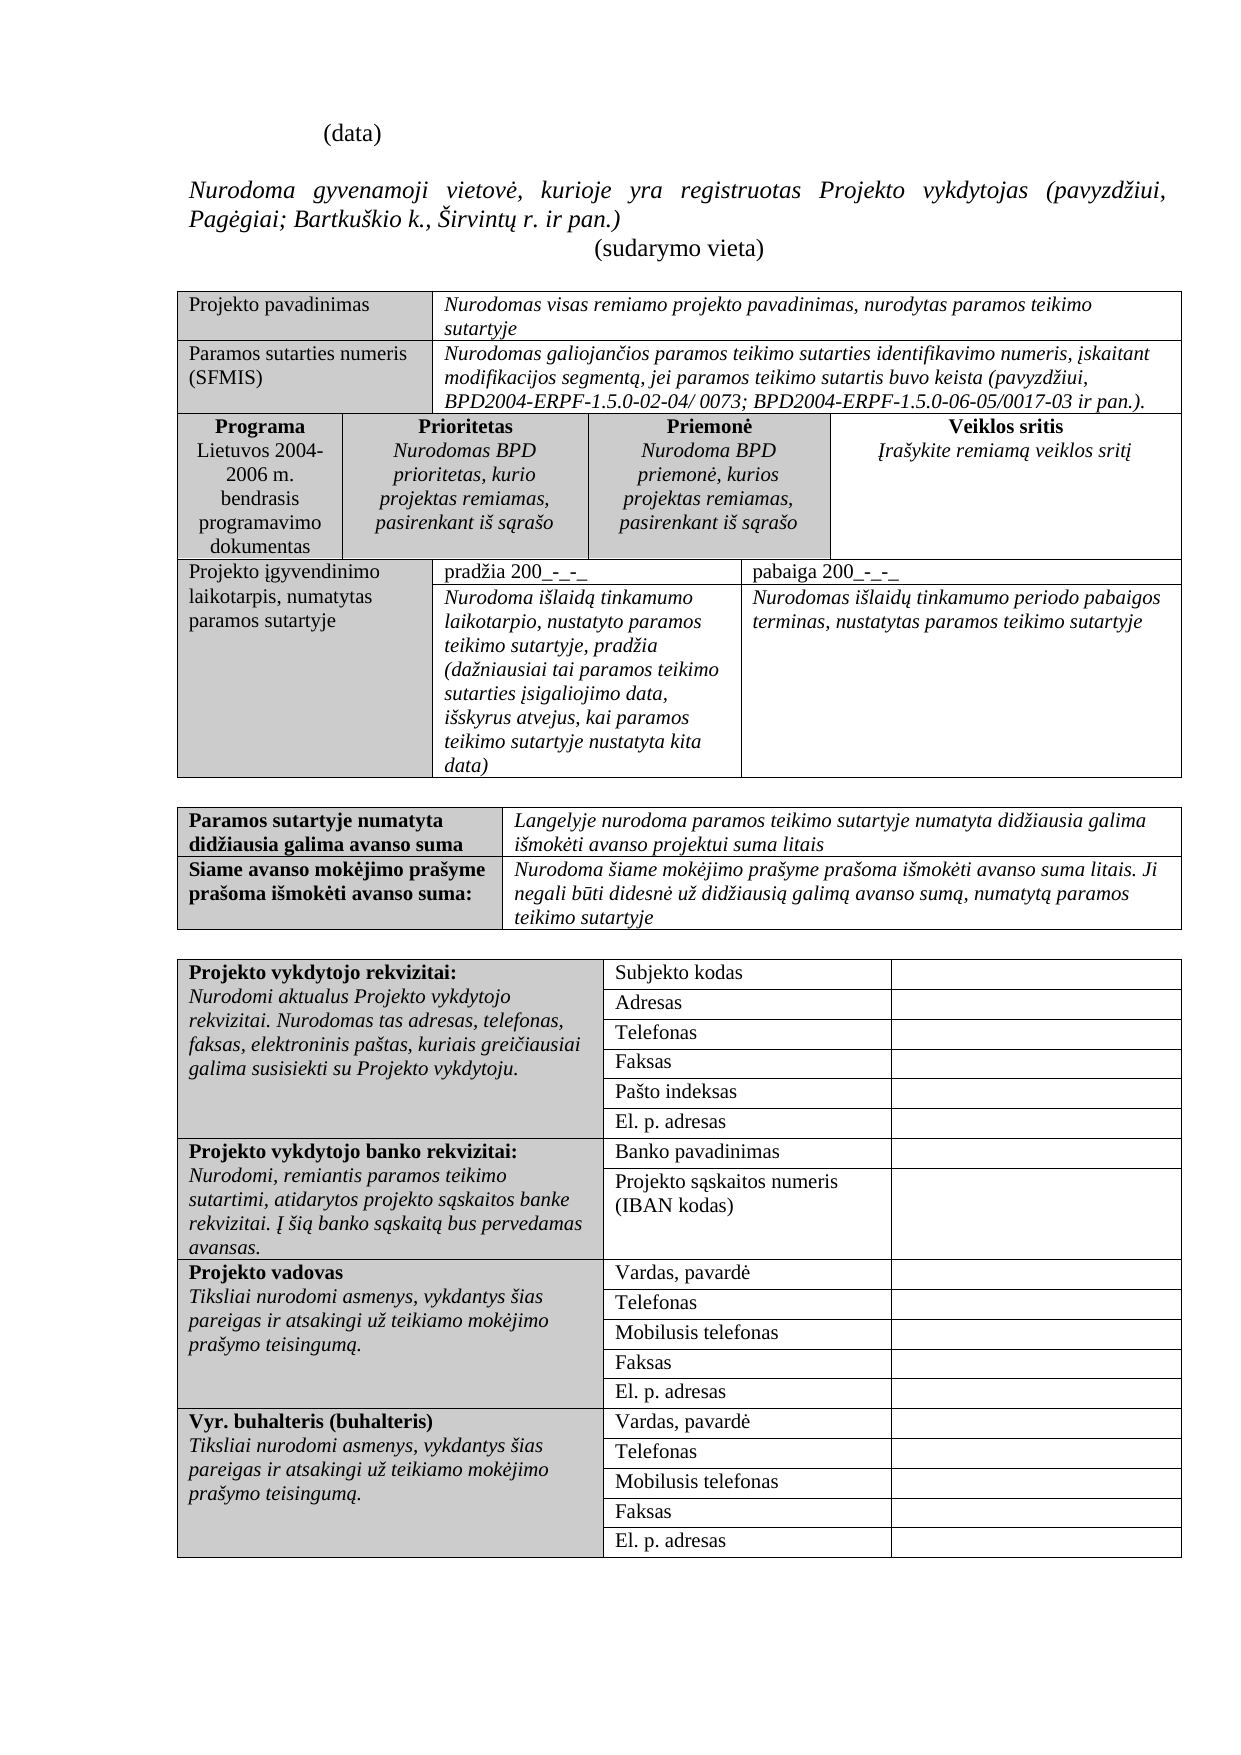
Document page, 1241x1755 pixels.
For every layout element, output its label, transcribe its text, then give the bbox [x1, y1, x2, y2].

table_cell Faksas [604, 1350, 891, 1378]
table_cell pabaiga 200_-_-_ [742, 560, 1181, 583]
table_cell [892, 1350, 1181, 1378]
table_cell [892, 1499, 1181, 1527]
table_cell Mobilusis telefonas [604, 1469, 891, 1497]
table_cell Vardas, pavardė [604, 1409, 891, 1438]
table_cell (data) [177, 118, 527, 147]
table_header Langelyje nurodoma paramos teikimo sutartyje numatyta didžiausia galima išmokėti avanso projektui suma litais [503, 808, 1181, 856]
table_cell Projekto sąskaitos numeris (IBAN kodas) [604, 1169, 891, 1259]
table_cell Telefonas [604, 1439, 891, 1468]
table_cell Projekto įgyvendinimo laikotarpis, numatytas paramos sutartyje [178, 560, 432, 777]
table_cell pradžia 200_-_-_ [433, 560, 741, 583]
table_cell Pašto indeksas [604, 1079, 891, 1108]
table_cell [892, 990, 1181, 1019]
table_header Nurodoma gyvenamoji vietovė, kurioje yra registruotas Projekto vykdytojas (pavyzdžiui, Pagėgiai; Bartkuškio k., Širvintų r. ir pan.) [177, 176, 1181, 233]
table_header [892, 960, 1181, 989]
table_cell Nurodoma išlaidą tinkamumo laikotarpio, nustatyto paramos teikimo sutartyje, pradžia (dažniausiai tai paramos teikimo sutarties įsigaliojimo data, išskyrus atvejus, kai paramos teikimo sutartyje nustatyta kita data) [433, 585, 741, 777]
table_cell Nurodomas galiojančios paramos teikimo sutarties identifikavimo numeris, įskaitant modifikacijos segmentą, jei paramos teikimo sutartis buvo keista (pavyzdžiui, BPD2004-ERPF-1.5.0-02-04/ 0073; BPD2004-ERPF-1.5.0-06-05/0017-03 ir pan.). [433, 341, 1181, 413]
table_cell Veiklos sritis Įrašykite remiamą veiklos sritį [831, 414, 1181, 558]
table_cell Nurodoma šiame mokėjimo prašyme prašoma išmokėti avanso suma litais. Ji negali būti didesnė už didžiausią galimą avanso sumą, numatytą paramos teikimo sutartyje [503, 857, 1181, 929]
table_header Projekto vykdytojo rekvizitai: Nurodomi aktualus Projekto vykdytojo rekvizitai. Nurodomas tas adresas, telefonas, faksas, elektroninis paštas, kuriais greičiausiai galima susisiekti su Projekto vykdytoju. [178, 960, 603, 1138]
table_cell [892, 1139, 1181, 1168]
table_cell Telefonas [604, 1020, 891, 1048]
table_cell [527, 118, 644, 147]
table_cell [892, 1409, 1181, 1438]
table_cell [892, 1050, 1181, 1078]
table_cell Faksas [604, 1050, 891, 1078]
table_cell Projekto vadovas Tiksliai nurodomi asmenys, vykdantys šias pareigas ir atsakingi už teikiamo mokėjimo prašymo teisingumą. [178, 1260, 603, 1408]
table_cell Projekto vykdytojo banko rekvizitai: Nurodomi, remiantis paramos teikimo sutartimi, atidarytos projekto sąskaitos banke rekvizitai. Į šią banko sąskaitą bus pervedamas avansas. [178, 1139, 603, 1259]
table_cell El. p. adresas [604, 1109, 891, 1138]
table_cell Mobilusis telefonas [604, 1320, 891, 1348]
table_cell Paramos sutarties numeris (SFMIS) [178, 341, 432, 413]
table_cell [892, 1169, 1181, 1259]
table_cell Priemonė Nurodoma BPD priemonė, kurios projektas remiamas, pasirenkant iš sąrašo [589, 414, 830, 558]
table_cell [892, 1528, 1181, 1557]
table_header Projekto pavadinimas [178, 292, 432, 340]
table_header Nurodomas visas remiamo projekto pavadinimas, nurodytas paramos teikimo sutartyje [433, 292, 1181, 340]
table_cell Siame avanso mokėjimo prašyme prašoma išmokėti avanso suma: [178, 857, 502, 929]
table_cell [892, 1260, 1181, 1289]
table_cell Prioritetas Nurodomas BPD prioritetas, kurio projektas remiamas, pasirenkant iš sąrašo [343, 414, 588, 558]
table_cell [644, 118, 1181, 147]
table_cell [892, 1109, 1181, 1138]
table_cell Vardas, pavardė [604, 1260, 891, 1289]
text (sudarymo vieta) [177, 233, 1181, 262]
table_cell Banko pavadinimas [604, 1139, 891, 1168]
table_cell [892, 1020, 1181, 1048]
table_header Subjekto kodas [604, 960, 891, 989]
table_cell Telefonas [604, 1290, 891, 1319]
table_cell [892, 1320, 1181, 1348]
table_cell [892, 1079, 1181, 1108]
table_cell [892, 1379, 1181, 1408]
table_cell Programa Lietuvos 2004-2006 m. bendrasis programavimo dokumentas [178, 414, 342, 558]
table_header Paramos sutartyje numatyta didžiausia galima avanso suma [178, 808, 502, 856]
table_cell [892, 1469, 1181, 1497]
table_cell Vyr. buhalteris (buhalteris) Tiksliai nurodomi asmenys, vykdantys šias pareigas ir atsakingi už teikiamo mokėjimo prašymo teisingumą. [178, 1409, 603, 1557]
table_cell Nurodomas išlaidų tinkamumo periodo pabaigos terminas, nustatytas paramos teikimo sutartyje [742, 585, 1181, 777]
table_cell [892, 1439, 1181, 1468]
table_cell El. p. adresas [604, 1379, 891, 1408]
table_cell [892, 1290, 1181, 1319]
table_cell Faksas [604, 1499, 891, 1527]
table_cell El. p. adresas [604, 1528, 891, 1557]
table_cell Adresas [604, 990, 891, 1019]
